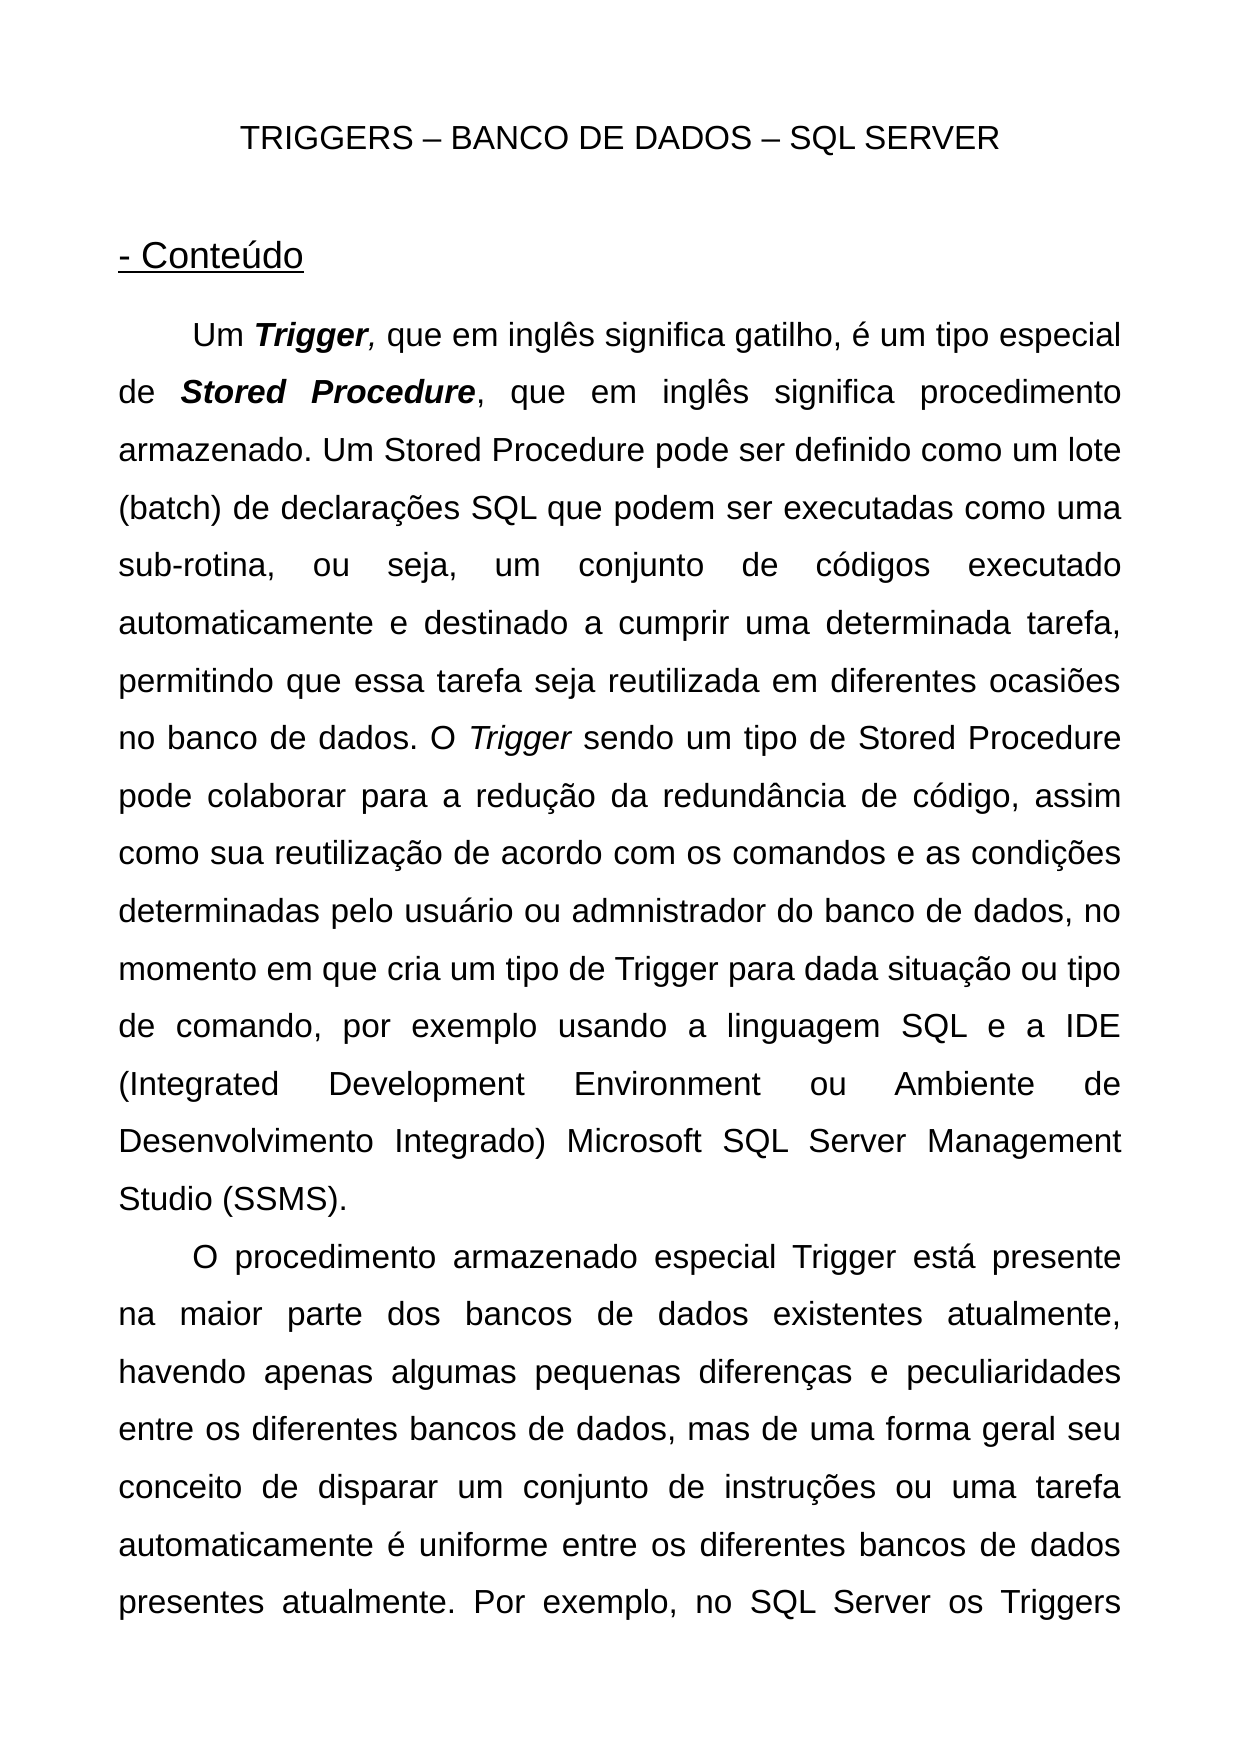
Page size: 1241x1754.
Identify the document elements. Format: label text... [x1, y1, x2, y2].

text - Conteúdo [118, 233, 1122, 277]
text O procedimento armazenado especial Trigger está presente na maior parte dos bancos de dados existentes atualmente, havendo apenas algumas pequenas diferenças e peculiaridades entre os diferentes bancos de dados, mas de uma forma geral seu conceito de disparar um conjunto de instruções ou uma tarefa automaticamente é uniforme entre os diferentes bancos de dados presentes atualmente. Por exemplo, no SQL Server os Triggers [118, 1237, 1122, 1621]
text TRIGGERS – BANCO DE DADOS – SQL SERVER [118, 118, 1122, 157]
text Um Trigger, que em inglês significa gatilho, é um tipo especial de Stored Procedure, que em inglês significa procedimento armazenado. Um Stored Procedure pode ser definido como um lote (batch) de declarações SQL que podem ser executadas como uma sub-rotina, ou seja, um conjunto de códigos executado automaticamente e destinado a cumprir uma determinada tarefa, permitindo que essa tarefa seja reutilizada em diferentes ocasiões no banco de dados. O Trigger sendo um tipo de Stored Procedure pode colaborar para a redução da redundância de código, assim como sua reutilização de acordo com os comandos e as condições determinadas pelo usuário ou admnistrador do banco de dados, no momento em que cria um tipo de Trigger para dada situação ou tipo de comando, por exemplo usando a linguagem SQL e a IDE (Integrated Development Environment ou Ambiente de Desenvolvimento Integrado) Microsoft SQL Server Management Studio (SSMS). [118, 315, 1122, 1217]
